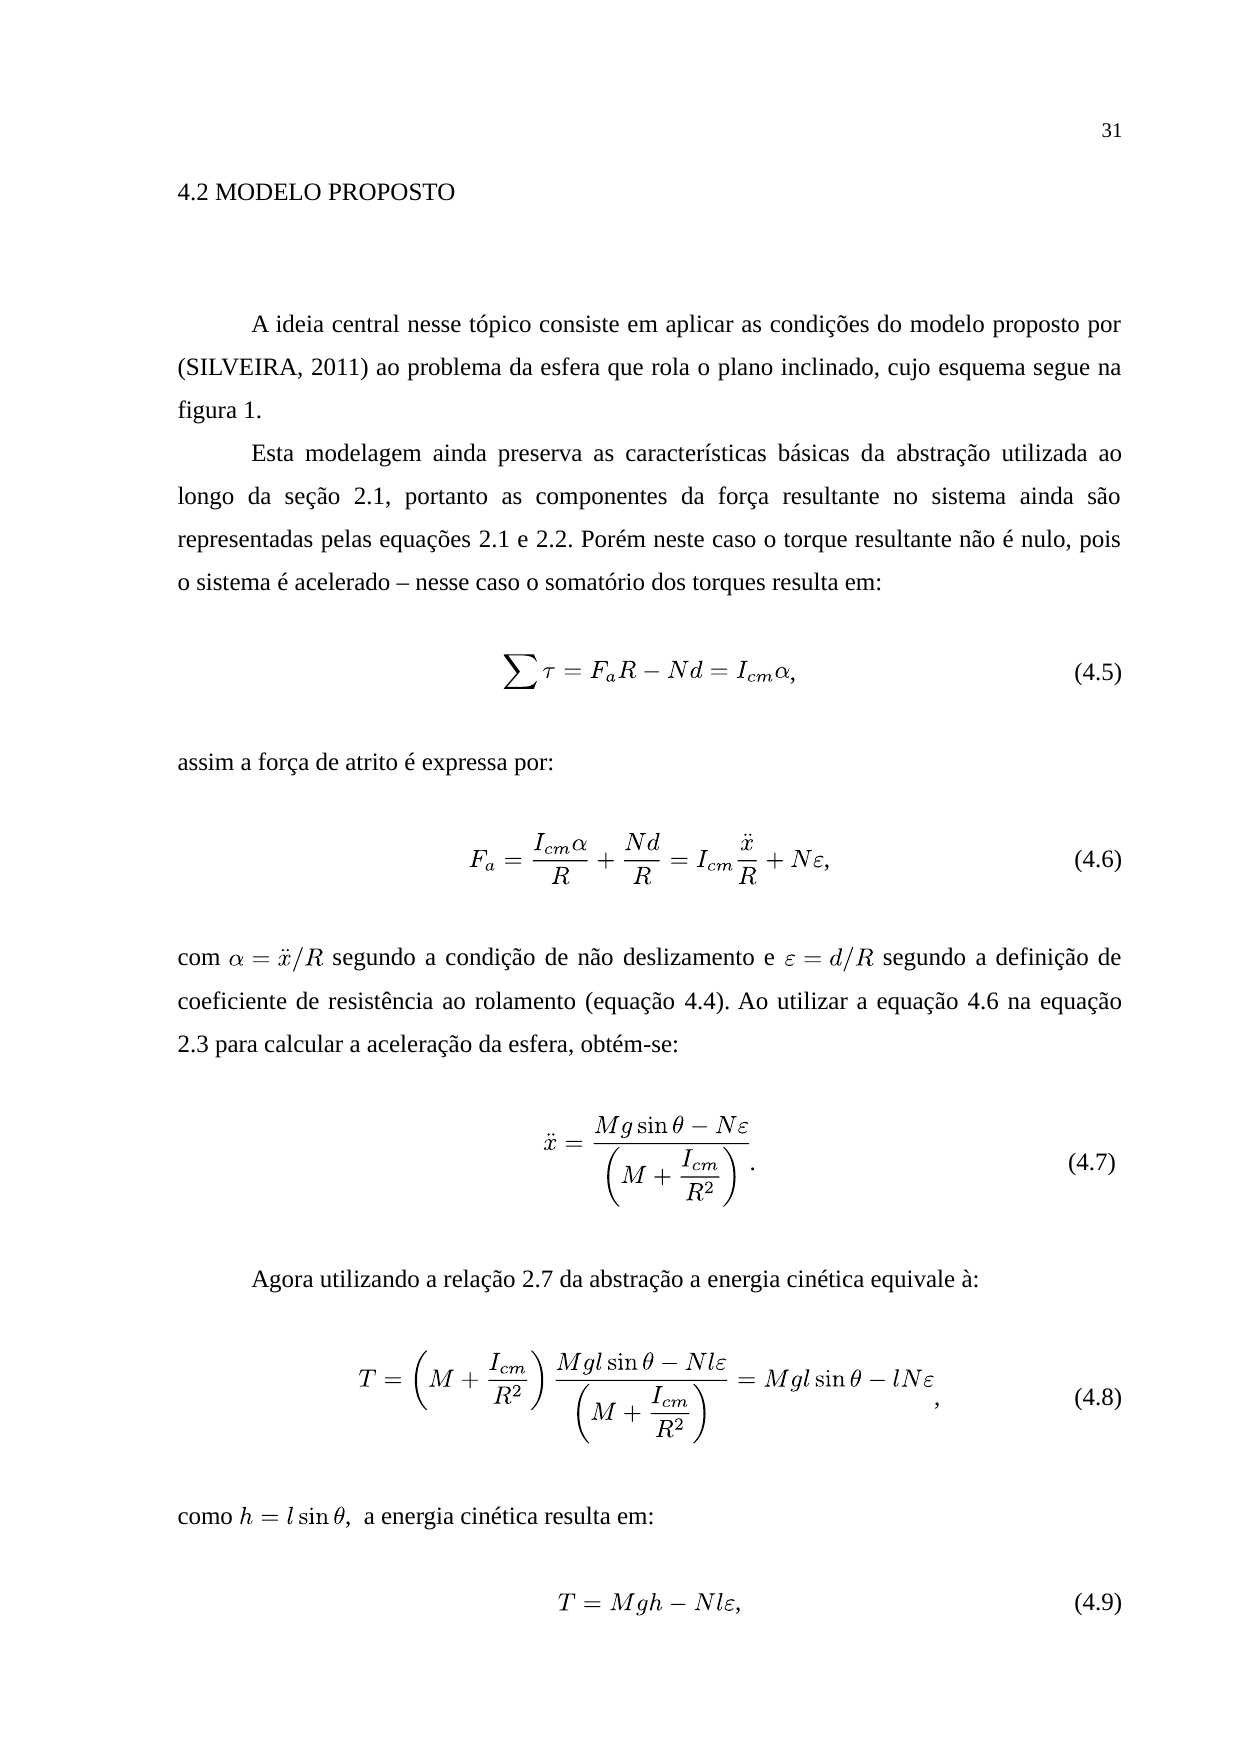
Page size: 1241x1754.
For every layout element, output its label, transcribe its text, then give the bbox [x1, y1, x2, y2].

text . (4.7) [725, 1116, 1122, 1207]
text A ideia central nesse tópico consiste em aplicar as condições do modelo proposto por (SILVEIRA, 2011) ao problema da esfera que rola o plano inclinado, cujo esquema segue na figura 1. [177, 309, 1122, 424]
text com segundo a condição de não deslizamento e segundo a definição de coeficiente de resistência ao rolamento (equação 4.4). Ao utilizar a equação 4.6 na equação 2.3 para calcular a aceleração da esfera, obtém-se: [177, 942, 1122, 1058]
subtitle Modelo proposto [177, 177, 1122, 206]
text , (4.5) [535, 654, 1122, 689]
text [177, 833, 537, 884]
text Esta modelagem ainda preserva as características básicas da abstração utilizada ao longo da seção 2.1, portanto as componentes da força resultante no sistema ainda são representadas pelas equações 2.1 e 2.2. Porém neste caso o torque resultante não é nulo, pois o sistema é acelerado – nesse caso o somatório dos torques resulta em: [177, 438, 1122, 596]
text [177, 1116, 617, 1207]
text , (4.9) [177, 1587, 1122, 1616]
text como , a energia cinética resulta em: [177, 1501, 1122, 1530]
text assim a força de atrito é expressa por: [177, 747, 1122, 775]
text , (4.8) [177, 1307, 1122, 1443]
text Agora utilizando a relação 2.7 da abstração a energia cinética equivale à: [177, 1264, 1122, 1293]
text , (4.6) [751, 833, 1122, 884]
text [177, 654, 503, 689]
